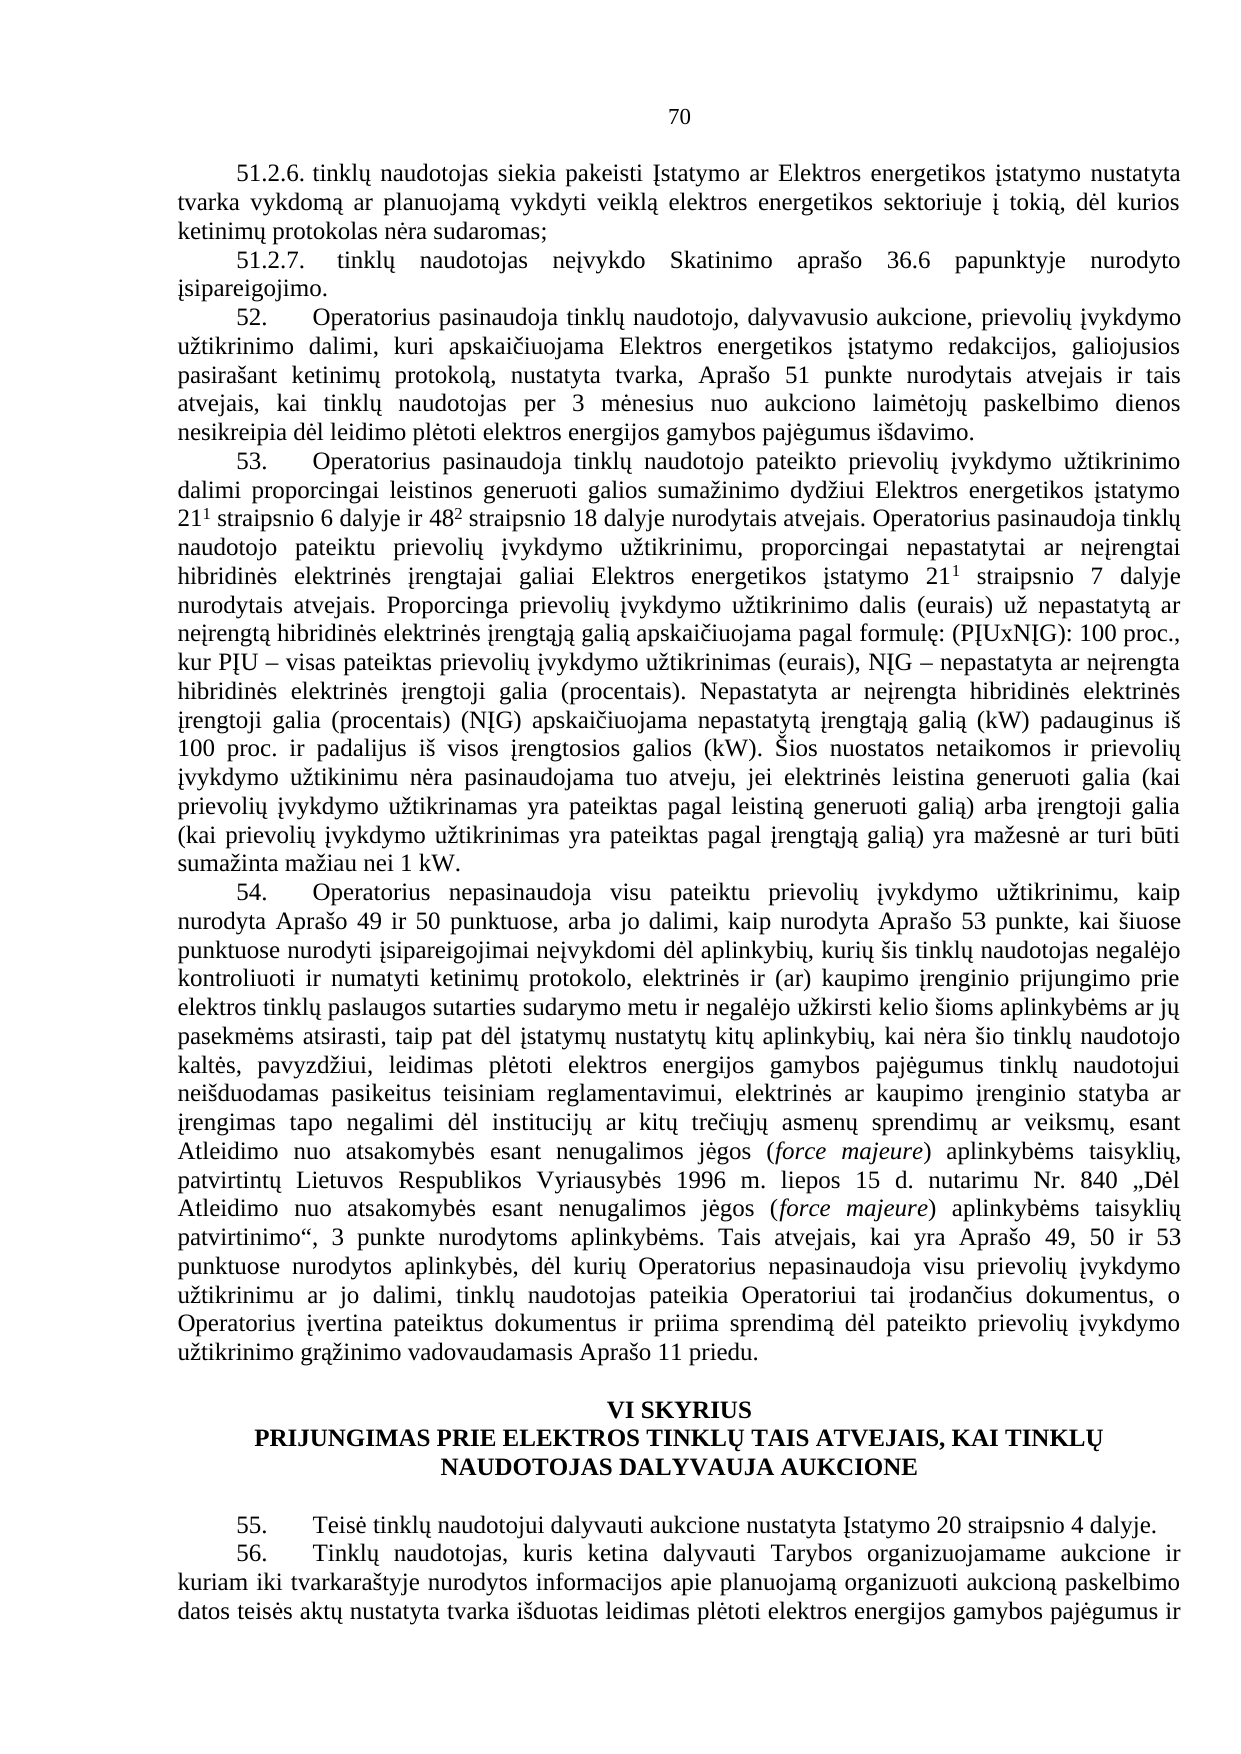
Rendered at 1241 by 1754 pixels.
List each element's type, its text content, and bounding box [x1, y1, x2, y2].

text 55. Teisė tinklų naudotojui dalyvauti aukcione nustatyta Įstatymo 20 straipsnio 4 dalyje. [177, 1510, 1181, 1538]
text 51.2.6. tinklų naudotojas siekia pakeisti Įstatymo ar Elektros energetikos įstatymo nustatyta tvarka vykdomą ar planuojamą vykdyti veiklą elektros energetikos sektoriuje į tokią, dėl kurios ketinimų protokolas nėra sudaromas; [177, 158, 1181, 245]
text 51.2.7. tinklų naudotojas neįvykdo Skatinimo aprašo 36.6 papunktyje nurodyto įsipareigojimo. [177, 245, 1181, 302]
text 52. Operatorius pasinaudoja tinklų naudotojo, dalyvavusio aukcione, prievolių įvykdymo užtikrinimo dalimi, kuri apskaičiuojama Elektros energetikos įstatymo redakcijos, galiojusios pasirašant ketinimų protokolą, nustatyta tvarka, Aprašo ‎51 punkte nurodytais atvejais ir tais atvejais, kai tinklų naudotojas per 3 mėnesius nuo aukciono laimėtojų paskelbimo dienos nesikreipia dėl leidimo plėtoti elektros energijos gamybos pajėgumus išdavimo. [177, 302, 1181, 446]
text 53. Operatorius pasinaudoja tinklų naudotojo pateikto prievolių įvykdymo užtikrinimo dalimi proporcingai leistinos generuoti galios sumažinimo dydžiui Elektros energetikos įstatymo 211 straipsnio 6 dalyje ir 482 straipsnio 18 dalyje nurodytais atvejais. Operatorius pasinaudoja tinklų naudotojo pateiktu prievolių įvykdymo užtikrinimu, proporcingai nepastatytai ar neįrengtai hibridinės elektrinės įrengtajai galiai Elektros energetikos įstatymo 211 straipsnio 7 dalyje nurodytais atvejais. Proporcinga prievolių įvykdymo užtikrinimo dalis (eurais) už nepastatytą ar neįrengtą hibridinės elektrinės įrengtąją galią apskaičiuojama pagal formulę: (PĮUxNĮG): 100 proc., kur PĮU – visas pateiktas prievolių įvykdymo užtikrinimas (eurais), NĮG – nepastatyta ar neįrengta hibridinės elektrinės įrengtoji galia (procentais). Nepastatyta ar neįrengta hibridinės elektrinės įrengtoji galia (procentais) (NĮG) apskaičiuojama nepastatytą įrengtąją galią (kW) padauginus iš 100 proc. ir padalijus iš visos įrengtosios galios (kW). Šios nuostatos netaikomos ir prievolių įvykdymo užtikinimu nėra pasinaudojama tuo atveju, jei elektrinės leistina generuoti galia (kai prievolių įvykdymo užtikrinamas yra pateiktas pagal leistiną generuoti galią) arba įrengtoji galia (kai prievolių įvykdymo užtikrinimas yra pateiktas pagal įrengtąją galią) yra mažesnė ar turi būti sumažinta mažiau nei 1 kW. [177, 446, 1181, 877]
text 56. Tinklų naudotojas, kuris ketina dalyvauti Tarybos organizuojamame aukcione ir kuriam iki tvarkaraštyje nurodytos informacijos apie planuojamą organizuoti aukcioną paskelbimo datos teisės aktų nustatyta tvarka išduotas leidimas plėtoti elektros energijos gamybos pajėgumus ir [177, 1538, 1181, 1625]
text 54. Operatorius nepasinaudoja visu pateiktu prievolių įvykdymo užtikrinimu, kaip nurodyta Aprašo ‎49 ir ‎50 punktuose, arba jo dalimi, kaip nurodyta Aprašo ‎53 punkte, kai šiuose punktuose nurodyti įsipareigojimai neįvykdomi dėl aplinkybių, kurių šis tinklų naudotojas negalėjo kontroliuoti ir numatyti ketinimų protokolo, elektrinės ir (ar) kaupimo įrenginio prijungimo prie elektros tinklų paslaugos sutarties sudarymo metu ir negalėjo užkirsti kelio šioms aplinkybėms ar jų pasekmėms atsirasti, taip pat dėl įstatymų nustatytų kitų aplinkybių, kai nėra šio tinklų naudotojo kaltės, pavyzdžiui, leidimas plėtoti elektros energijos gamybos pajėgumus tinklų naudotojui neišduodamas pasikeitus teisiniam reglamentavimui, elektrinės ar kaupimo įrenginio statyba ar įrengimas tapo negalimi dėl institucijų ar kitų trečiųjų asmenų sprendimų ar veiksmų, esant Atleidimo nuo atsakomybės esant nenugalimos jėgos (force majeure) aplinkybėms taisyklių, patvirtintų Lietuvos Respublikos Vyriausybės 1996 m. liepos 15 d. nutarimu Nr. 840 „Dėl Atleidimo nuo atsakomybės esant nenugalimos jėgos (force majeure) aplinkybėms taisyklių patvirtinimo“, 3 punkte nurodytoms aplinkybėms. Tais atvejais, kai yra Aprašo ‎49, ‎50 ir ‎53 punktuose nurodytos aplinkybės, dėl kurių Operatorius nepasinaudoja visu prievolių įvykdymo užtikrinimu ar jo dalimi, tinklų naudotojas pateikia Operatoriui tai įrodančius dokumentus, o Operatorius įvertina pateiktus dokumentus ir priima sprendimą dėl pateikto prievolių įvykdymo užtikrinimo grąžinimo vadovaudamasis Aprašo 11 priedu. [177, 877, 1181, 1366]
text VI SKYRIUS [177, 1395, 1181, 1423]
text PRIJUNGIMAS PRIE ELEKTROS TINKLŲ TAIS ATVEJAIS, KAI TINKLŲ NAUDOTOJAS DALYVAUJA AUKCIONE [177, 1423, 1181, 1481]
